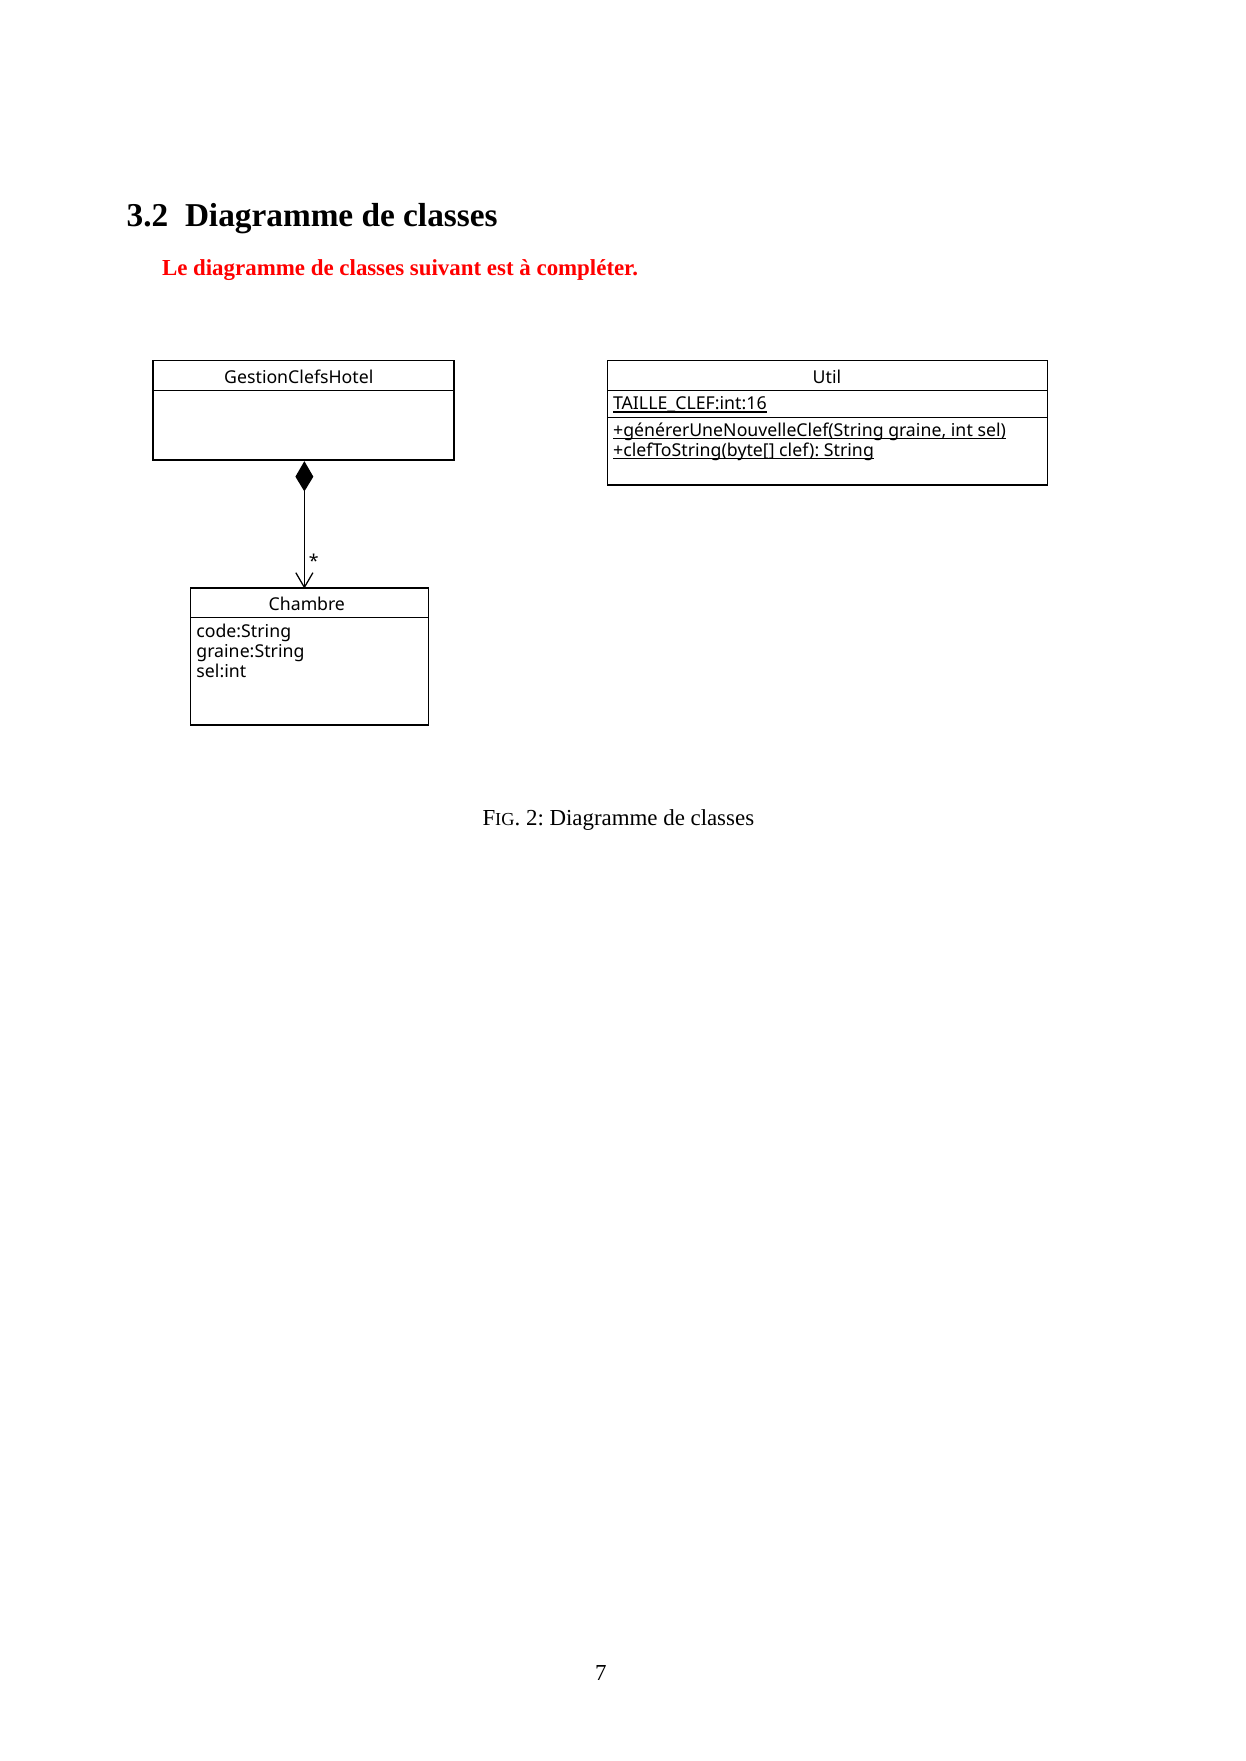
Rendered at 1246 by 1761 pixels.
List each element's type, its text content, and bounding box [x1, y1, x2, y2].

subtitle 3.2 Diagramme de classes [126, 195, 1075, 234]
text Fig. 2: Diagramme de classes [126, 803, 1075, 830]
text Le diagramme de classes suivant est à compléter. [126, 254, 1075, 281]
